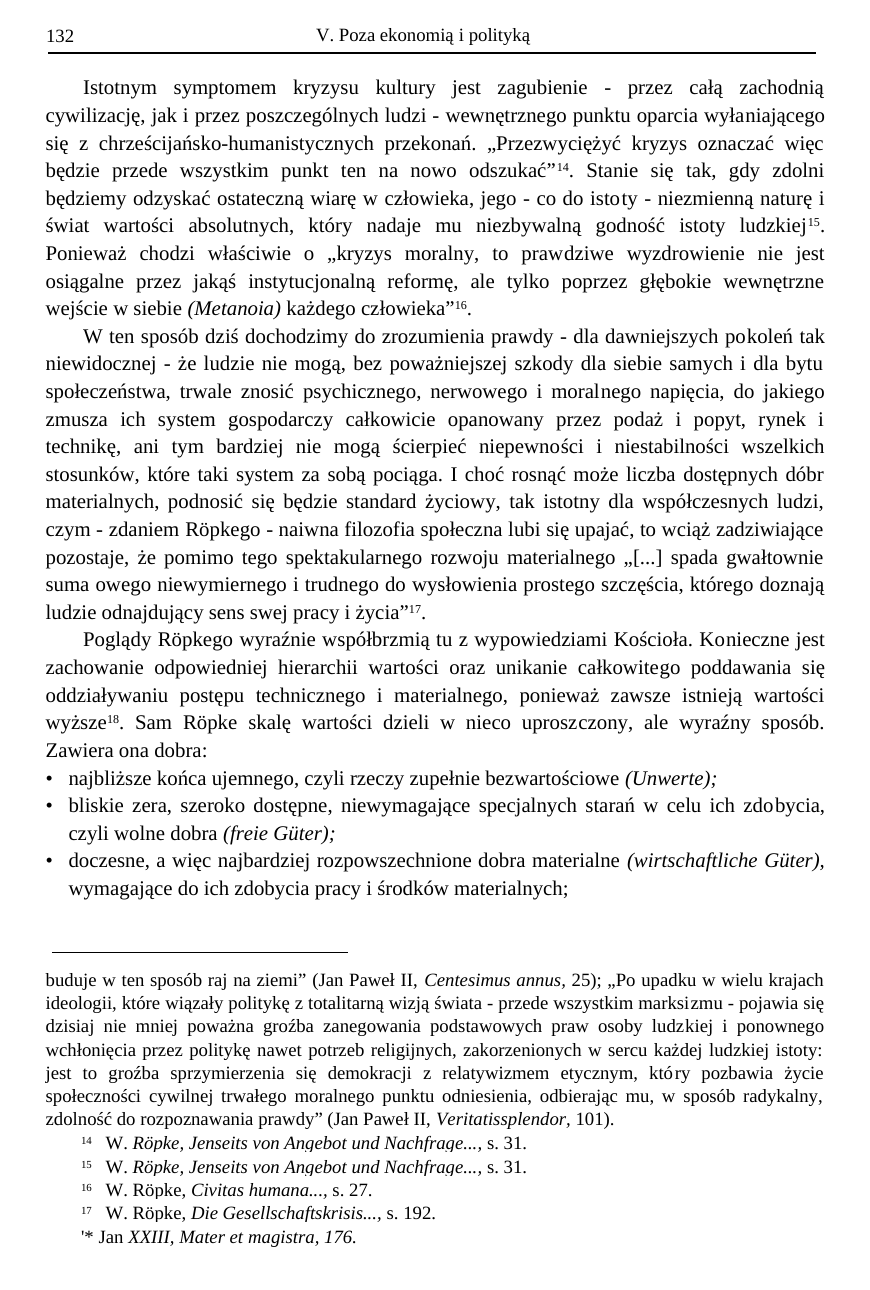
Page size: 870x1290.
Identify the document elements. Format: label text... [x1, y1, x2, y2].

text '* Jan XXIII, Mater et magistra, 176. [45, 1226, 824, 1248]
text Istotnym symptomem kryzysu kultury jest zagubienie - przez całą zachodnią cywilizację, jak i przez poszczególnych ludzi - wewnętrznego punktu oparcia wyła­niającego się z chrześcijańsko-humanistycznych przekonań. „Przezwyciężyć kryzys oznaczać więc będzie przede wszystkim punkt ten na nowo odszukać”14. Stanie się tak, gdy zdolni będziemy odzyskać ostateczną wiarę w człowieka, jego - co do isto­ty - niezmienną naturę i świat wartości absolutnych, który nadaje mu niezbywalną godność istoty ludzkiej15. Ponieważ chodzi właściwie o „kryzys moralny, to praw­dziwe wyzdrowienie nie jest osiągalne przez jakąś instytucjonalną reformę, ale tylko poprzez głębokie wewnętrzne wejście w siebie (Metanoia) każdego człowieka”16. [45, 75, 825, 320]
text V. Poza ekonomią i polityką [316, 24, 546, 45]
list bliskie zera, szeroko dostępne, niewymagające specjalnych starań w celu ich zdo­bycia, czyli wolne dobra (freie Güter); [45, 793, 825, 845]
text buduje w ten sposób raj na ziemi” (Jan Paweł II, Centesimus annus, 25); „Po upadku w wielu krajach ideologii, które wiązały politykę z totalitarną wizją świata - przede wszystkim marksi­zmu - pojawia się dzisiaj nie mniej poważna groźba zanegowania podstawowych praw osoby ludz­kiej i ponownego wchłonięcia przez politykę nawet potrzeb religijnych, zakorzenionych w sercu każdej ludzkiej istoty: jest to groźba sprzymierzenia się demokracji z relatywizmem etycznym, któ­ry pozbawia życie społeczności cywilnej trwałego moralnego punktu odniesienia, odbierając mu, w sposób radykalny, zdolność do rozpoznawania prawdy” (Jan Paweł II, Veritatissplendor, 101). [45, 969, 824, 1128]
text 16 W. Röpke, Civitas humana..., s. 27. [45, 1179, 824, 1198]
text 17 W. Röpke, Die Gesellschaftskrisis..., s. 192. [45, 1202, 824, 1222]
text W ten sposób dziś dochodzimy do zrozumienia prawdy - dla dawniejszych po­koleń tak niewidocznej - że ludzie nie mogą, bez poważniejszej szkody dla siebie samych i dla bytu społeczeństwa, trwale znosić psychicznego, nerwowego i moral­nego napięcia, do jakiego zmusza ich system gospodarczy całkowicie opanowany przez podaż i popyt, rynek i technikę, ani tym bardziej nie mogą ścierpieć niepewno­ści i niestabilności wszelkich stosunków, które taki system za sobą pociąga. I choć rosnąć może liczba dostępnych dóbr materialnych, podnosić się będzie standard życiowy, tak istotny dla współczesnych ludzi, czym - zdaniem Röpkego - naiwna filozofia społeczna lubi się upajać, to wciąż zadziwiające pozostaje, że pomimo tego spektakularnego rozwoju materialnego „[...] spada gwałtownie suma owego niewy­miernego i trudnego do wysłowienia prostego szczęścia, którego doznają ludzie od­najdujący sens swej pracy i życia”17. [45, 324, 825, 624]
list doczesne, a więc najbardziej rozpowszechnione dobra materialne (wirtscha­ftliche Güter), wymagające do ich zdobycia pracy i środków materialnych; [45, 848, 825, 900]
text 132 [46, 25, 78, 47]
text 14 W. Röpke, Jenseits von Angebot und Nachfrage..., s. 31. [45, 1132, 824, 1152]
text Poglądy Röpkego wyraźnie współbrzmią tu z wypowiedziami Kościoła. Ko­nieczne jest zachowanie odpowiedniej hierarchii wartości oraz unikanie całkowite­go poddawania się oddziaływaniu postępu technicznego i materialnego, ponieważ zawsze istnieją wartości wyższe18. Sam Röpke skalę wartości dzieli w nieco uprosz­czony, ale wyraźny sposób. Zawiera ona dobra: [45, 627, 825, 762]
text 15 W. Röpke, Jenseits von Angebot und Nachfrage..., s. 31. [45, 1156, 824, 1175]
list najbliższe końca ujemnego, czyli rzeczy zupełnie bezwartościowe (Unwerte); [45, 765, 825, 789]
